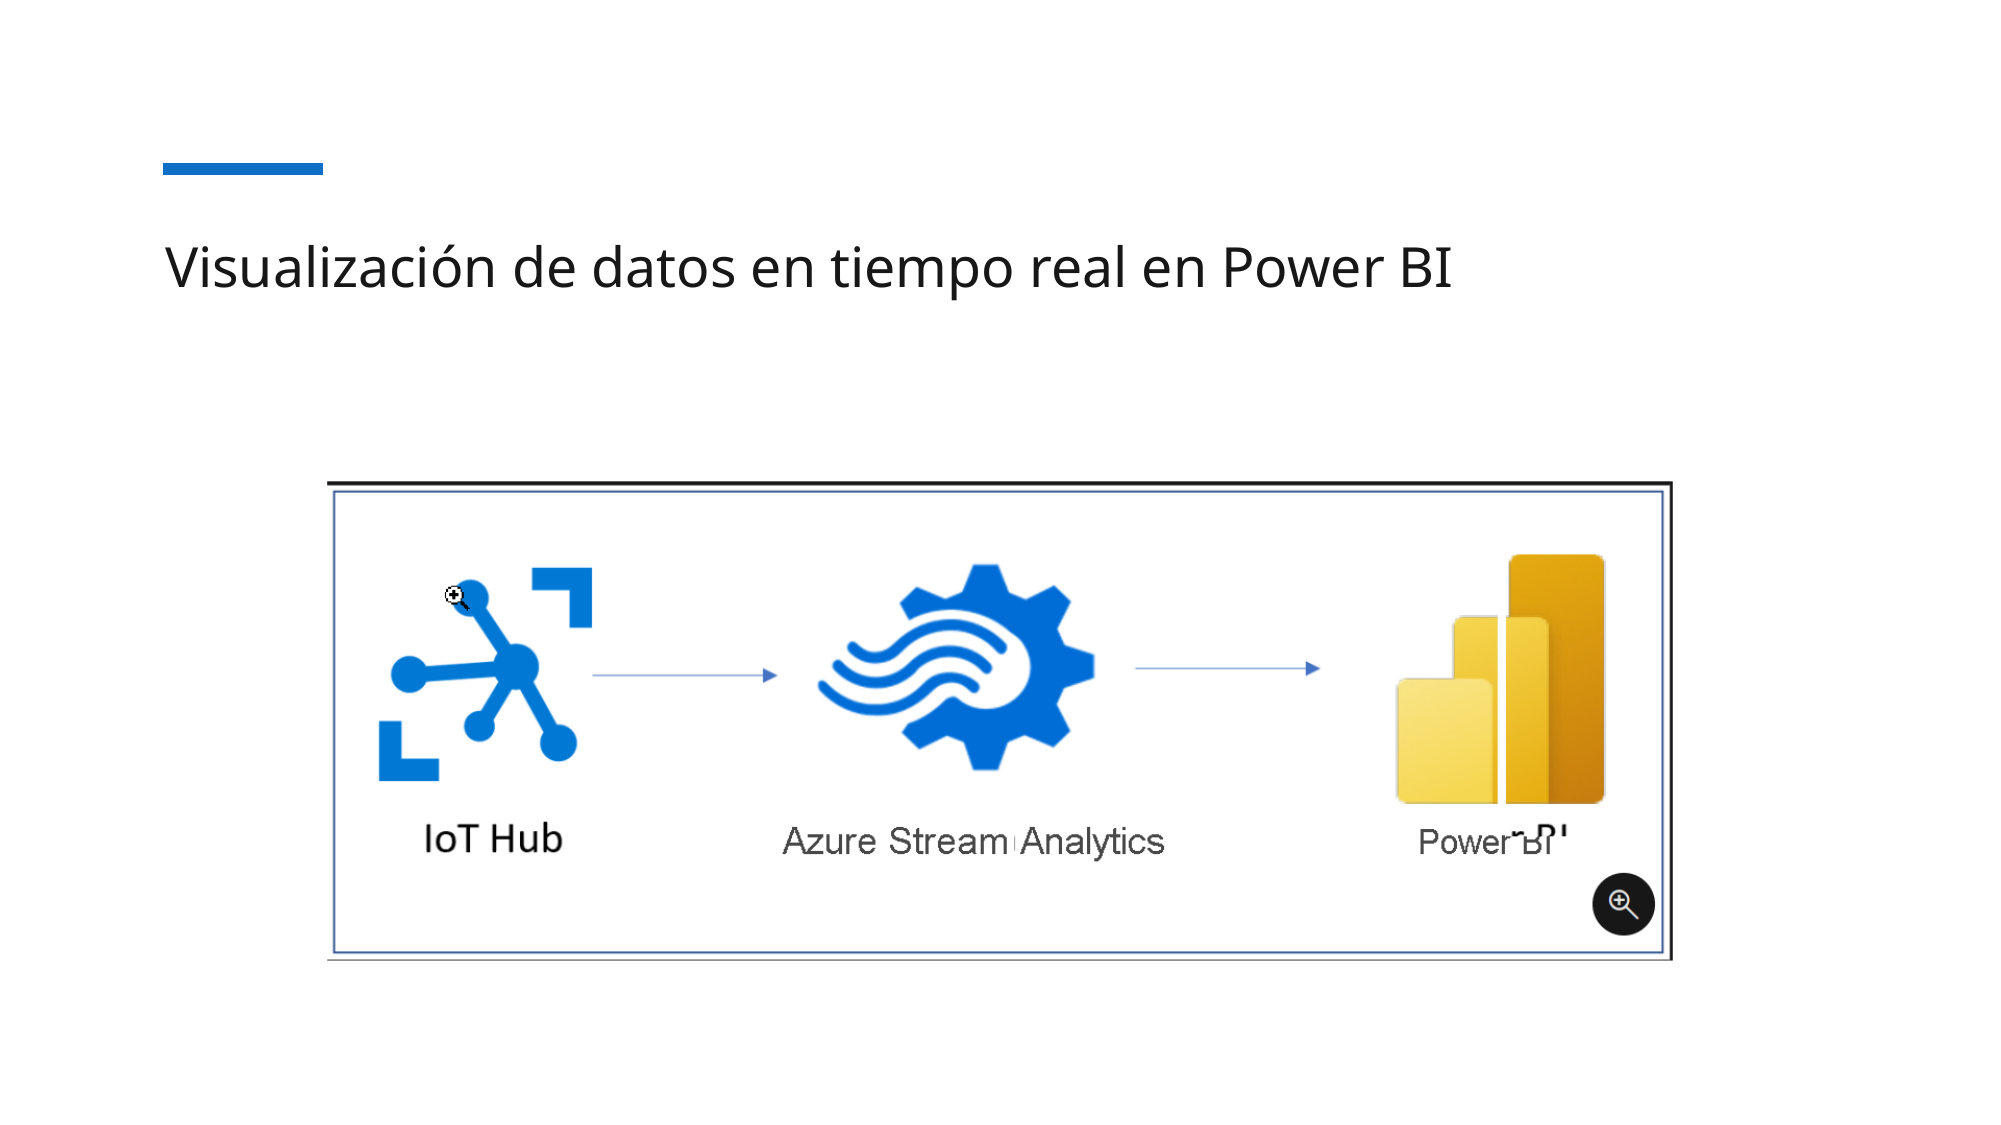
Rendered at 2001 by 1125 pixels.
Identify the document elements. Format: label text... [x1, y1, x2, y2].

title Visualización de datos en tiempo real en Power BI [150, 224, 1851, 441]
picture [322, 473, 1678, 970]
